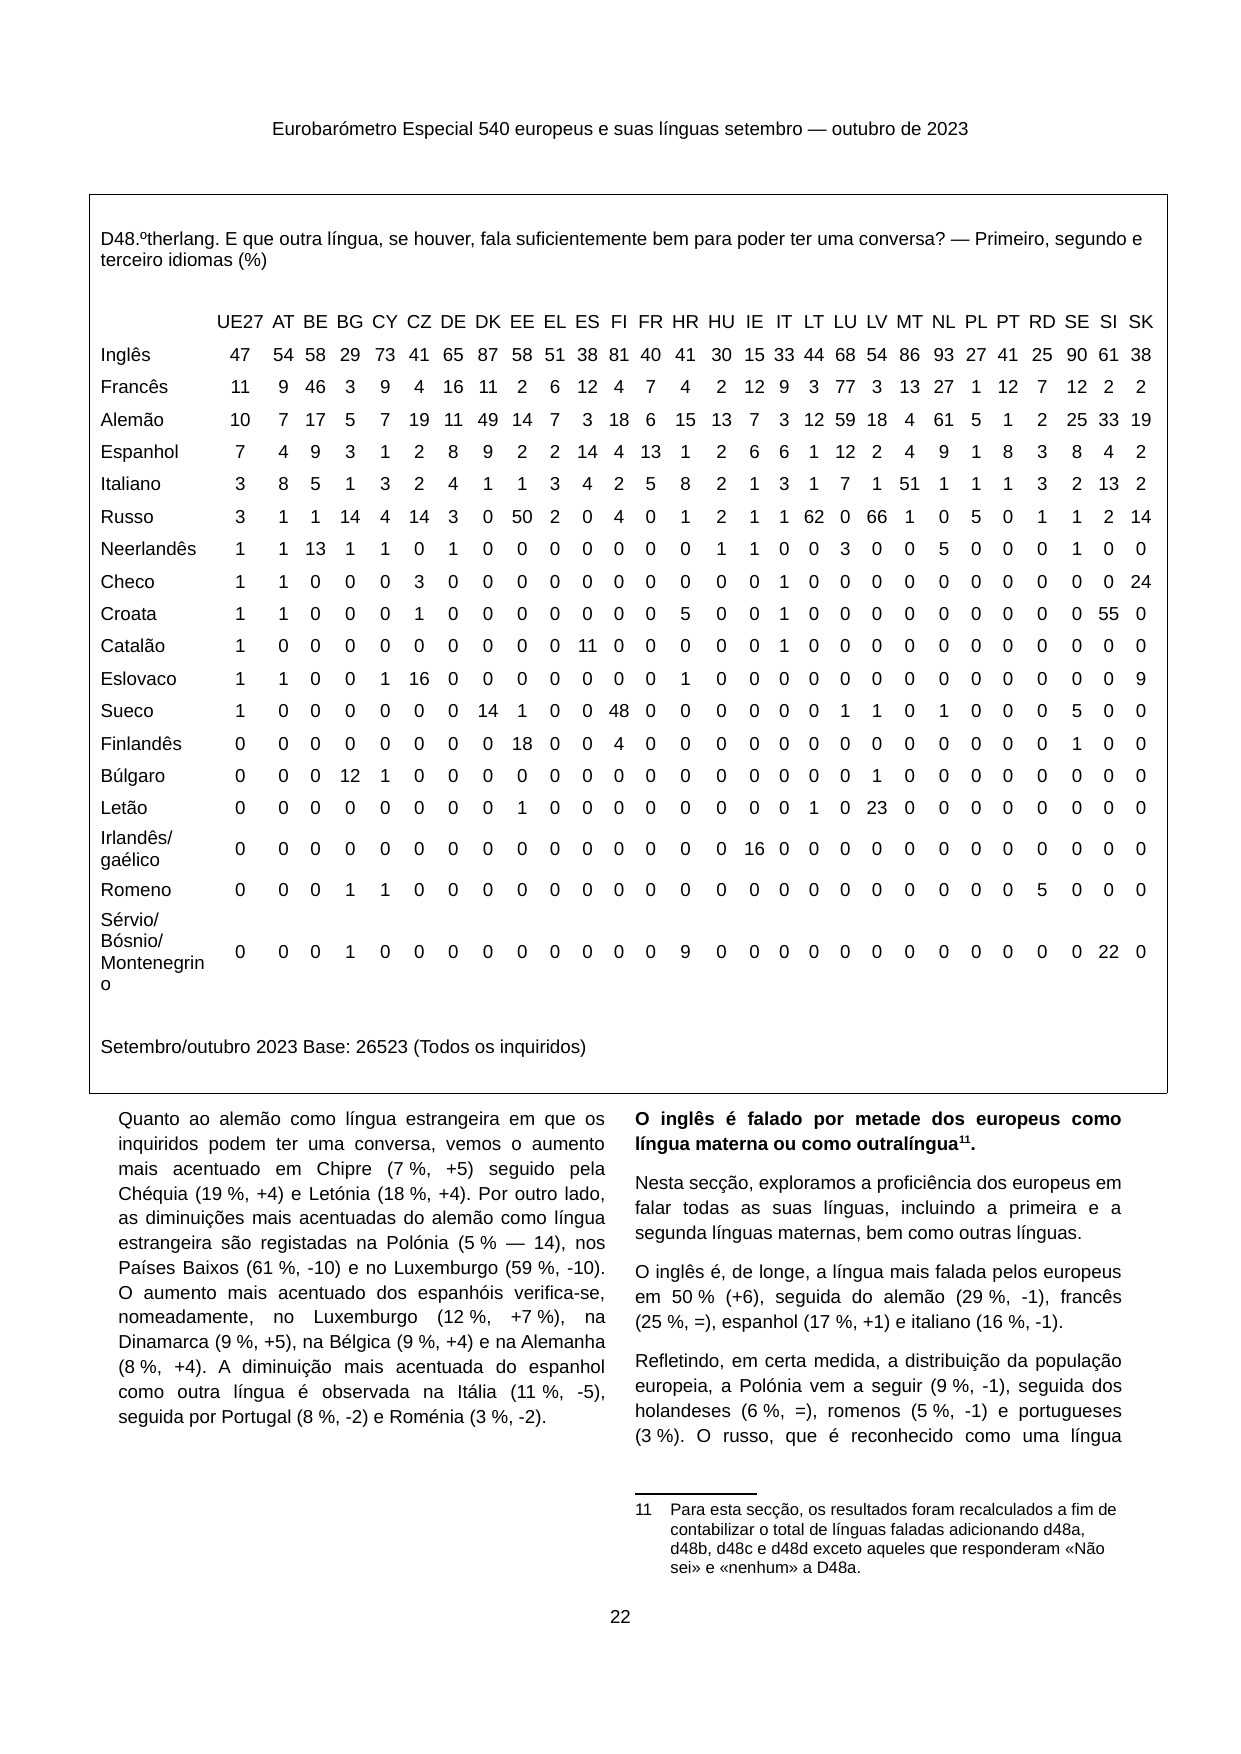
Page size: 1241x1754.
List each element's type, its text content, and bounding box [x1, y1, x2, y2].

table_cell 0 [212, 727, 268, 759]
table_cell 4 [436, 468, 471, 500]
table_cell 1 [212, 533, 268, 565]
table_cell 0 [799, 565, 829, 597]
table_cell Eslovaco [98, 662, 212, 694]
table_cell 0 [1094, 565, 1123, 597]
table_cell 0 [769, 792, 799, 824]
table_cell 0 [829, 906, 862, 998]
table_cell 0 [892, 695, 927, 727]
table_cell 77 [829, 371, 862, 403]
table_cell [212, 274, 268, 306]
table_cell 0 [1024, 792, 1060, 824]
table_cell [992, 274, 1024, 306]
table_cell 11 [471, 371, 505, 403]
table_cell 0 [704, 873, 739, 906]
table_cell 0 [892, 824, 927, 873]
table_cell [368, 274, 402, 306]
table_cell 0 [539, 906, 571, 998]
table_cell MT [892, 306, 927, 338]
table_cell NL [927, 306, 960, 338]
table_cell 0 [960, 873, 992, 906]
table_cell 0 [634, 873, 667, 906]
table_cell 0 [799, 727, 829, 759]
table_cell 6 [634, 403, 667, 435]
table_cell 18 [862, 403, 892, 435]
text [635, 177, 1122, 194]
table_cell 1 [368, 873, 402, 906]
table_cell 0 [960, 598, 992, 630]
table_cell 0 [571, 792, 604, 824]
table_cell 54 [268, 338, 299, 371]
table_cell CZ [402, 306, 436, 338]
table_cell 58 [299, 338, 332, 371]
table_cell DK [471, 306, 505, 338]
table_cell 0 [1024, 824, 1060, 873]
table_cell 14 [505, 403, 539, 435]
table_cell 3 [436, 500, 471, 533]
table_cell 0 [829, 727, 862, 759]
table_cell 0 [740, 565, 769, 597]
table_cell 1 [960, 371, 992, 403]
table_cell 87 [471, 338, 505, 371]
table_cell 1 [862, 468, 892, 500]
table_cell 2 [402, 468, 436, 500]
table_cell 0 [892, 565, 927, 597]
table_cell 0 [571, 662, 604, 694]
table_cell 0 [505, 824, 539, 873]
table_cell 0 [436, 824, 471, 873]
table_cell 0 [799, 873, 829, 906]
table_cell 1 [268, 662, 299, 694]
table_cell [960, 274, 992, 306]
table_cell 0 [471, 500, 505, 533]
table_cell 0 [667, 759, 703, 792]
table_cell 0 [862, 727, 892, 759]
table_cell 0 [862, 662, 892, 694]
table_cell 0 [471, 630, 505, 662]
table_cell 0 [1060, 792, 1093, 824]
table_cell 16 [436, 371, 471, 403]
table_cell 0 [539, 695, 571, 727]
table_cell 3 [1024, 468, 1060, 500]
table_cell 0 [862, 630, 892, 662]
table_cell [1123, 274, 1158, 306]
table_cell 0 [268, 759, 299, 792]
table_cell 0 [332, 695, 367, 727]
table_cell RD [1024, 306, 1060, 338]
table_cell CY [368, 306, 402, 338]
table_cell 33 [769, 338, 799, 371]
table_cell 11 [571, 630, 604, 662]
table_cell 0 [505, 906, 539, 998]
table_cell 0 [1123, 695, 1158, 727]
table_cell 0 [704, 906, 739, 998]
table_cell 0 [892, 873, 927, 906]
table_cell 9 [368, 371, 402, 403]
table_cell [505, 274, 539, 306]
table_cell 0 [268, 727, 299, 759]
table_cell [992, 998, 1024, 1030]
text O inglês é falado por metade dos europeus como língua materna ou como outralíngua. [635, 1094, 1122, 1154]
table_cell 0 [604, 565, 634, 597]
table_cell 41 [667, 338, 703, 371]
table_cell 0 [992, 500, 1024, 533]
table_cell Sérvio/Bósnio/Montenegrino [98, 906, 212, 998]
table_cell 0 [927, 906, 960, 998]
table_cell 0 [436, 792, 471, 824]
table_cell Búlgaro [98, 759, 212, 792]
table_cell 0 [992, 759, 1024, 792]
table_cell 0 [927, 500, 960, 533]
table_cell 0 [704, 598, 739, 630]
table_cell UE27 [212, 306, 268, 338]
table_cell 0 [892, 598, 927, 630]
table_cell 1 [769, 598, 799, 630]
table_cell [634, 998, 667, 1030]
table_cell 0 [740, 598, 769, 630]
table_cell [704, 998, 739, 1030]
table_cell 1 [1060, 727, 1093, 759]
table_cell 0 [634, 759, 667, 792]
table_cell 1 [799, 435, 829, 468]
table_cell 0 [268, 792, 299, 824]
table_cell [299, 998, 332, 1030]
table_cell 1 [212, 565, 268, 597]
table_cell 0 [829, 792, 862, 824]
table_cell IT [769, 306, 799, 338]
table_cell 2 [1123, 371, 1158, 403]
table_cell 0 [829, 824, 862, 873]
table_cell [634, 274, 667, 306]
table_cell [1094, 274, 1123, 306]
table_cell 0 [992, 533, 1024, 565]
table_cell 0 [1123, 792, 1158, 824]
table_cell 1 [368, 435, 402, 468]
table_cell 1 [799, 792, 829, 824]
table_cell 0 [769, 906, 799, 998]
table_cell 0 [539, 727, 571, 759]
table_cell 40 [634, 338, 667, 371]
table_cell 0 [927, 873, 960, 906]
text [90, 195, 1167, 1093]
table_cell 0 [960, 906, 992, 998]
table_cell 0 [862, 906, 892, 998]
table_cell 0 [634, 695, 667, 727]
table_cell 93 [927, 338, 960, 371]
table_cell 0 [539, 565, 571, 597]
table_cell 0 [667, 824, 703, 873]
table_cell 33 [1094, 403, 1123, 435]
table_cell 46 [299, 371, 332, 403]
table_cell 7 [539, 403, 571, 435]
table_cell [769, 998, 799, 1030]
table_cell 0 [268, 873, 299, 906]
table_cell 0 [368, 695, 402, 727]
table_cell 0 [769, 695, 799, 727]
table_cell 7 [829, 468, 862, 500]
table_cell 0 [769, 759, 799, 792]
table_cell 0 [402, 695, 436, 727]
table_cell 0 [992, 727, 1024, 759]
table_cell 4 [368, 500, 402, 533]
table_cell 0 [604, 824, 634, 873]
table_cell 0 [571, 500, 604, 533]
table_cell 0 [992, 906, 1024, 998]
table_cell 1 [332, 468, 367, 500]
table_cell 0 [740, 873, 769, 906]
table_cell 2 [1094, 371, 1123, 403]
table_cell 1 [332, 906, 367, 998]
table_cell 9 [268, 371, 299, 403]
table_cell Espanhol [98, 435, 212, 468]
table_cell 0 [829, 759, 862, 792]
table_cell 0 [960, 565, 992, 597]
table_cell 0 [471, 792, 505, 824]
table_cell AT [268, 306, 299, 338]
table_cell 7 [740, 403, 769, 435]
table_cell [927, 998, 960, 1030]
table_cell 51 [539, 338, 571, 371]
table_cell 1 [402, 598, 436, 630]
table_cell 0 [571, 598, 604, 630]
table_cell 0 [960, 662, 992, 694]
table_cell 0 [436, 727, 471, 759]
table_header D48.ºtherlang. E que outra língua, se houver, fala suficientemente bem para poder ter uma conversa? — Primeiro, segundo e terceiro idiomas (%) [98, 225, 1158, 273]
table_cell LU [829, 306, 862, 338]
table_cell Setembro/outubro 2023 Base: 26523 (Todos os inquiridos) [98, 1030, 1158, 1062]
table_cell 0 [212, 759, 268, 792]
table_cell 0 [862, 565, 892, 597]
table_cell 38 [571, 338, 604, 371]
table_cell 0 [960, 533, 992, 565]
table_cell 15 [740, 338, 769, 371]
table_cell 86 [892, 338, 927, 371]
table_cell 30 [704, 338, 739, 371]
table_cell 0 [740, 792, 769, 824]
table_cell 0 [402, 533, 436, 565]
table_cell 11 [212, 371, 268, 403]
table_cell 0 [799, 759, 829, 792]
table_cell 0 [1024, 630, 1060, 662]
table_cell BG [332, 306, 367, 338]
table_cell 0 [471, 727, 505, 759]
table_cell 0 [1094, 695, 1123, 727]
table_cell 0 [1094, 630, 1123, 662]
table_cell 4 [892, 403, 927, 435]
table_cell 0 [332, 824, 367, 873]
table_cell 0 [471, 598, 505, 630]
table_cell 0 [299, 662, 332, 694]
table_cell 4 [604, 435, 634, 468]
table_cell 66 [862, 500, 892, 533]
table_cell 1 [505, 468, 539, 500]
table_cell 0 [268, 630, 299, 662]
table_cell 1 [667, 662, 703, 694]
table_cell 0 [634, 824, 667, 873]
table_cell 0 [829, 662, 862, 694]
table_cell 0 [992, 598, 1024, 630]
table_cell 3 [402, 565, 436, 597]
table_cell 47 [212, 338, 268, 371]
table_cell 0 [799, 662, 829, 694]
table_cell 0 [368, 630, 402, 662]
table_cell 0 [571, 906, 604, 998]
table_cell 55 [1094, 598, 1123, 630]
table_cell 16 [402, 662, 436, 694]
table_cell 3 [212, 500, 268, 533]
table_cell 0 [1060, 662, 1093, 694]
table_cell 0 [704, 565, 739, 597]
table_cell 0 [769, 873, 799, 906]
table_cell [571, 274, 604, 306]
table_cell 0 [1024, 598, 1060, 630]
table_cell 1 [740, 468, 769, 500]
table_cell 25 [1060, 403, 1093, 435]
table_cell 6 [769, 435, 799, 468]
table_cell EL [539, 306, 571, 338]
table_cell 59 [829, 403, 862, 435]
table_cell 0 [1123, 598, 1158, 630]
table_cell 0 [862, 598, 892, 630]
table_cell 1 [992, 403, 1024, 435]
table_cell Inglês [98, 338, 212, 371]
table_cell Letão [98, 792, 212, 824]
table_cell 0 [704, 695, 739, 727]
table_cell 1 [740, 500, 769, 533]
table_cell 10 [212, 403, 268, 435]
text Refletindo, em certa medida, a distribuição da população europeia, a Polónia vem a seguir (9 %, -1), seguida dos holandeses (6 %, =), romenos (5 %, -1) e portugueses (3 %). O russo, que é reconhecido como uma língua [635, 1350, 1122, 1446]
table_cell 23 [862, 792, 892, 824]
table_cell 1 [829, 695, 862, 727]
table_cell Catalão [98, 630, 212, 662]
table_cell 2 [604, 468, 634, 500]
table_cell 0 [992, 824, 1024, 873]
table_cell 0 [862, 873, 892, 906]
table_cell 0 [667, 695, 703, 727]
table_cell 61 [927, 403, 960, 435]
table_cell [471, 998, 505, 1030]
table_cell 1 [892, 500, 927, 533]
table_cell 0 [667, 630, 703, 662]
table_cell 0 [436, 630, 471, 662]
table_cell 0 [436, 598, 471, 630]
table_cell 0 [571, 824, 604, 873]
table_cell 0 [436, 662, 471, 694]
table_cell 0 [604, 662, 634, 694]
table_cell 14 [1123, 500, 1158, 533]
table_cell 9 [299, 435, 332, 468]
table_cell 0 [927, 824, 960, 873]
table_cell [829, 998, 862, 1030]
text Para esta secção, os resultados foram recalculados a fim de contabilizar o total de línguas faladas adicionando d48a, d48b, d48c e d48d exceto aqueles que responderam «Não sei» e «nenhum» a D48a. [635, 1500, 1122, 1577]
table_cell 0 [402, 759, 436, 792]
table_cell SK [1123, 306, 1158, 338]
table_cell 1 [960, 435, 992, 468]
table_cell 0 [862, 824, 892, 873]
table_cell 13 [704, 403, 739, 435]
table_cell 0 [539, 873, 571, 906]
table_cell 0 [299, 906, 332, 998]
table_cell 1 [368, 759, 402, 792]
table_cell [212, 998, 268, 1030]
table_cell 0 [634, 598, 667, 630]
table_cell [402, 998, 436, 1030]
table_cell 0 [740, 630, 769, 662]
table_cell 1 [1060, 500, 1093, 533]
table_cell SE [1060, 306, 1093, 338]
table_cell 0 [436, 906, 471, 998]
table_cell 0 [992, 662, 1024, 694]
table_cell 0 [539, 824, 571, 873]
table_cell Russo [98, 500, 212, 533]
table_cell 1 [862, 759, 892, 792]
table_cell 0 [299, 759, 332, 792]
table_cell 18 [505, 727, 539, 759]
table_cell 1 [268, 533, 299, 565]
table_cell 0 [299, 630, 332, 662]
table_cell 0 [667, 873, 703, 906]
table_cell 18 [604, 403, 634, 435]
table_cell 3 [862, 371, 892, 403]
table_cell 0 [471, 533, 505, 565]
table_cell 3 [829, 533, 862, 565]
text Nesta secção, exploramos a proficiência dos europeus em falar todas as suas línguas, incluindo a primeira e a segunda línguas maternas, bem como outras línguas. [635, 1172, 1122, 1243]
table_cell Italiano [98, 468, 212, 500]
table_cell 0 [667, 792, 703, 824]
table_cell 0 [402, 727, 436, 759]
table_cell 0 [539, 662, 571, 694]
table_cell 0 [368, 565, 402, 597]
table_cell 8 [268, 468, 299, 500]
table_cell 0 [1060, 630, 1093, 662]
table_cell 0 [604, 873, 634, 906]
table_cell 0 [927, 565, 960, 597]
table_cell 0 [667, 565, 703, 597]
table_cell 0 [634, 792, 667, 824]
table_cell Checo [98, 565, 212, 597]
table_cell 0 [471, 873, 505, 906]
table_cell 0 [1060, 565, 1093, 597]
table_cell 5 [332, 403, 367, 435]
table_cell 0 [704, 824, 739, 873]
table_cell PL [960, 306, 992, 338]
table_cell 0 [704, 727, 739, 759]
table_cell 0 [471, 565, 505, 597]
table_cell 2 [505, 371, 539, 403]
table_cell 0 [402, 630, 436, 662]
table_cell 0 [604, 792, 634, 824]
table_cell 0 [634, 565, 667, 597]
table_cell 27 [960, 338, 992, 371]
table_cell 1 [862, 695, 892, 727]
table_cell 0 [829, 630, 862, 662]
table_cell 5 [960, 500, 992, 533]
table_cell 5 [667, 598, 703, 630]
table_cell 0 [299, 695, 332, 727]
table_cell 0 [704, 630, 739, 662]
table_cell 14 [571, 435, 604, 468]
table_cell 0 [1094, 727, 1123, 759]
table_cell 0 [332, 792, 367, 824]
table_cell [268, 998, 299, 1030]
table_cell 0 [571, 565, 604, 597]
table_cell 41 [992, 338, 1024, 371]
table_cell 0 [471, 662, 505, 694]
table_cell 3 [332, 371, 367, 403]
table_cell 3 [571, 403, 604, 435]
table_cell [960, 998, 992, 1030]
table_cell 1 [212, 630, 268, 662]
table_cell 1 [769, 630, 799, 662]
table_cell 12 [740, 371, 769, 403]
table_cell 0 [740, 906, 769, 998]
table_cell 4 [604, 500, 634, 533]
table_cell 0 [1123, 906, 1158, 998]
table_cell 0 [1094, 873, 1123, 906]
table_cell 7 [634, 371, 667, 403]
table_cell 9 [471, 435, 505, 468]
table_cell [268, 274, 299, 306]
table_cell 0 [1060, 759, 1093, 792]
table_cell 0 [1094, 824, 1123, 873]
table_cell 7 [268, 403, 299, 435]
table_cell 0 [471, 824, 505, 873]
table_cell 0 [402, 792, 436, 824]
table_cell 1 [268, 598, 299, 630]
table_cell 1 [927, 695, 960, 727]
table_cell 0 [571, 695, 604, 727]
table_cell 0 [960, 695, 992, 727]
table_cell Croata [98, 598, 212, 630]
table_cell 0 [704, 792, 739, 824]
table_cell Alemão [98, 403, 212, 435]
table_cell 13 [892, 371, 927, 403]
table_cell 0 [927, 598, 960, 630]
table_cell 61 [1094, 338, 1123, 371]
table_cell 0 [960, 792, 992, 824]
table_cell 0 [992, 630, 1024, 662]
table_cell 0 [1123, 759, 1158, 792]
table_cell 0 [829, 500, 862, 533]
table_cell 13 [1094, 468, 1123, 500]
table_cell 0 [571, 759, 604, 792]
table_cell 0 [960, 630, 992, 662]
table_cell 0 [892, 792, 927, 824]
table_cell 0 [829, 598, 862, 630]
table_cell [1024, 998, 1060, 1030]
table_cell 27 [927, 371, 960, 403]
table_cell 0 [436, 759, 471, 792]
table_cell 0 [1123, 727, 1158, 759]
table_cell 0 [799, 906, 829, 998]
table_cell 0 [1024, 727, 1060, 759]
table_cell [1123, 998, 1158, 1030]
table_cell 1 [471, 468, 505, 500]
table_cell 0 [960, 824, 992, 873]
table_cell 0 [1060, 873, 1093, 906]
table_cell 1 [927, 468, 960, 500]
table_cell 0 [1024, 565, 1060, 597]
table_cell 0 [604, 906, 634, 998]
table_cell 0 [892, 630, 927, 662]
table_cell 0 [892, 727, 927, 759]
table_cell 2 [402, 435, 436, 468]
table_cell [862, 998, 892, 1030]
table_cell 0 [634, 630, 667, 662]
table_cell 0 [368, 792, 402, 824]
table_cell IE [740, 306, 769, 338]
table_cell 15 [667, 403, 703, 435]
table_cell [927, 274, 960, 306]
table_cell 0 [571, 533, 604, 565]
table_cell 0 [436, 873, 471, 906]
table_cell 0 [471, 759, 505, 792]
table_cell 58 [505, 338, 539, 371]
table_cell Romeno [98, 873, 212, 906]
table_cell 4 [571, 468, 604, 500]
table_cell [604, 274, 634, 306]
table_cell 5 [927, 533, 960, 565]
table_cell [98, 274, 212, 306]
table_cell 54 [862, 338, 892, 371]
table_cell 1 [212, 662, 268, 694]
table_cell 38 [1123, 338, 1158, 371]
table_cell 3 [539, 468, 571, 500]
table_cell 49 [471, 403, 505, 435]
table_cell 1 [667, 435, 703, 468]
table_cell 2 [1123, 468, 1158, 500]
table_cell 41 [402, 338, 436, 371]
table_cell 0 [436, 695, 471, 727]
table_cell 0 [892, 533, 927, 565]
table_cell 0 [740, 727, 769, 759]
table_cell 0 [332, 630, 367, 662]
table_cell 0 [1024, 533, 1060, 565]
table_cell 7 [1024, 371, 1060, 403]
table_cell 0 [1060, 598, 1093, 630]
table_cell [402, 274, 436, 306]
table_cell 0 [505, 662, 539, 694]
table_cell 0 [505, 533, 539, 565]
table_cell 0 [927, 630, 960, 662]
table_cell [471, 274, 505, 306]
table_cell 1 [960, 468, 992, 500]
table_cell 0 [892, 662, 927, 694]
table_cell 0 [704, 759, 739, 792]
table_cell 0 [992, 792, 1024, 824]
table_cell 44 [799, 338, 829, 371]
table_cell [604, 998, 634, 1030]
table_cell [436, 998, 471, 1030]
table_cell 48 [604, 695, 634, 727]
table_cell [892, 274, 927, 306]
table_cell DE [436, 306, 471, 338]
table_cell 2 [1024, 403, 1060, 435]
table_cell 0 [1094, 533, 1123, 565]
table_cell 1 [212, 695, 268, 727]
table_cell 0 [1060, 824, 1093, 873]
table_cell 22 [1094, 906, 1123, 998]
table_cell 0 [740, 759, 769, 792]
table_cell 7 [212, 435, 268, 468]
table_cell 1 [704, 533, 739, 565]
table_cell 0 [769, 533, 799, 565]
table_cell 0 [332, 565, 367, 597]
table_cell 1 [268, 500, 299, 533]
table_cell 0 [212, 906, 268, 998]
table_cell 0 [769, 662, 799, 694]
table_cell 0 [402, 873, 436, 906]
table_cell 1 [667, 500, 703, 533]
table_cell Finlandês [98, 727, 212, 759]
table_cell 0 [992, 695, 1024, 727]
table_cell [829, 274, 862, 306]
text O inglês é, de longe, a língua mais falada pelos europeus em 50 % (+6), seguida do alemão (29 %, -1), francês (25 %, =), espanhol (17 %, +1) e italiano (16 %, -1). [635, 1261, 1122, 1332]
table_cell SI [1094, 306, 1123, 338]
table_cell 0 [960, 727, 992, 759]
table_cell 6 [539, 371, 571, 403]
table_cell 1 [332, 873, 367, 906]
table_cell 0 [604, 630, 634, 662]
table_cell 1 [992, 468, 1024, 500]
table_cell 8 [1060, 435, 1093, 468]
table_cell 2 [1094, 500, 1123, 533]
table_cell 0 [368, 824, 402, 873]
table_cell 0 [740, 695, 769, 727]
table_cell [1094, 998, 1123, 1030]
table_cell 0 [1094, 759, 1123, 792]
table_cell 0 [634, 727, 667, 759]
table_cell 90 [1060, 338, 1093, 371]
table_cell [799, 998, 829, 1030]
table_cell [368, 998, 402, 1030]
table_cell 0 [268, 906, 299, 998]
table_cell 3 [212, 468, 268, 500]
table_cell 7 [368, 403, 402, 435]
table_cell [299, 274, 332, 306]
table_cell 29 [332, 338, 367, 371]
table_cell 14 [332, 500, 367, 533]
table_cell 0 [1123, 533, 1158, 565]
table_cell 4 [667, 371, 703, 403]
table_cell 0 [1123, 873, 1158, 906]
table_cell 0 [1094, 792, 1123, 824]
table_cell 65 [436, 338, 471, 371]
table_cell Francês [98, 371, 212, 403]
table_cell 0 [1024, 662, 1060, 694]
table_cell 19 [1123, 403, 1158, 435]
table_cell 0 [332, 727, 367, 759]
table_cell 0 [667, 533, 703, 565]
table_cell 0 [268, 824, 299, 873]
table_cell BE [299, 306, 332, 338]
table_cell 0 [539, 630, 571, 662]
table_cell ES [571, 306, 604, 338]
table_cell 1 [436, 533, 471, 565]
table_cell 1 [368, 533, 402, 565]
table_cell 1 [740, 533, 769, 565]
table_cell 2 [1123, 435, 1158, 468]
table_cell 50 [505, 500, 539, 533]
table_cell [799, 274, 829, 306]
table_cell 0 [1024, 906, 1060, 998]
table_cell FR [634, 306, 667, 338]
table_cell 4 [604, 371, 634, 403]
table_cell 25 [1024, 338, 1060, 371]
table_cell 0 [402, 906, 436, 998]
table_cell 0 [332, 598, 367, 630]
table_cell 0 [892, 906, 927, 998]
table_cell 0 [769, 727, 799, 759]
table_cell 0 [769, 824, 799, 873]
table_cell [740, 998, 769, 1030]
table_cell HU [704, 306, 739, 338]
table_cell 4 [402, 371, 436, 403]
table_cell 5 [299, 468, 332, 500]
table_cell [539, 274, 571, 306]
table_cell 8 [436, 435, 471, 468]
table_cell 4 [1094, 435, 1123, 468]
table_cell 0 [299, 565, 332, 597]
text Quanto ao alemão como língua estrangeira em que os inquiridos podem ter uma conversa, vemos o aumento mais acentuado em Chipre (7 %, +5) seguido pela Chéquia (19 %, +4) e Letónia (18 %, +4). Por outro lado, as diminuições mais acentuadas do alemão como língua estrangeira são registadas na Polónia (5 % — 14), nos Países Baixos (61 %, -10) e no Luxemburgo (59 %, -10). O aumento mais acentuado dos espanhóis verifica-se, nomeadamente, no Luxemburgo (12 %, +7 %), na Dinamarca (9 %, +5), na Bélgica (9 %, +4) e na Alemanha (8 %, +4). A diminuição mais acentuada do espanhol como outra língua é observada na Itália (11 %, -5), seguida por Portugal (8 %, -2) e Roménia (3 %, -2). [118, 1094, 605, 1427]
table_cell 0 [829, 565, 862, 597]
table_cell 1 [268, 565, 299, 597]
table_cell 1 [299, 500, 332, 533]
table_cell 0 [892, 759, 927, 792]
table_cell 0 [634, 533, 667, 565]
table_cell 0 [299, 727, 332, 759]
table_cell 0 [332, 662, 367, 694]
table_cell [332, 998, 367, 1030]
table_cell [505, 998, 539, 1030]
table_cell 2 [862, 435, 892, 468]
table_cell HR [667, 306, 703, 338]
table_cell PT [992, 306, 1024, 338]
table_cell 3 [368, 468, 402, 500]
table_cell 13 [634, 435, 667, 468]
table_cell 81 [604, 338, 634, 371]
table_cell 4 [604, 727, 634, 759]
table_cell 1 [769, 500, 799, 533]
table_cell 9 [1123, 662, 1158, 694]
table_cell 0 [1060, 906, 1093, 998]
table_cell 0 [1123, 824, 1158, 873]
table_cell 0 [268, 695, 299, 727]
table_cell 0 [704, 662, 739, 694]
table_cell 1 [505, 695, 539, 727]
table_cell 16 [740, 824, 769, 873]
table_cell 1 [332, 533, 367, 565]
table_cell 0 [927, 662, 960, 694]
table_cell 2 [704, 500, 739, 533]
table_cell 0 [799, 533, 829, 565]
table_cell 0 [1123, 630, 1158, 662]
table_cell 3 [769, 403, 799, 435]
table_cell [667, 998, 703, 1030]
table_cell 3 [769, 468, 799, 500]
table_cell [1060, 274, 1093, 306]
table_cell 4 [892, 435, 927, 468]
table_cell [571, 998, 604, 1030]
table_cell 0 [1024, 695, 1060, 727]
table_cell 9 [927, 435, 960, 468]
table_cell 12 [992, 371, 1024, 403]
table_cell 0 [1024, 759, 1060, 792]
table_cell 0 [505, 565, 539, 597]
table_cell [892, 998, 927, 1030]
table_cell 9 [667, 906, 703, 998]
table_cell 0 [862, 533, 892, 565]
table_cell 17 [299, 403, 332, 435]
table_cell 0 [992, 565, 1024, 597]
table_cell 0 [299, 824, 332, 873]
table_cell 0 [505, 598, 539, 630]
table_cell 12 [829, 435, 862, 468]
table_cell 4 [268, 435, 299, 468]
table_cell Irlandês/gaélico [98, 824, 212, 873]
table_cell [98, 306, 212, 338]
table_cell 12 [1060, 371, 1093, 403]
table_cell 73 [368, 338, 402, 371]
table_cell 0 [927, 727, 960, 759]
table_cell 0 [368, 727, 402, 759]
table_cell 0 [299, 598, 332, 630]
table_cell [704, 274, 739, 306]
table_cell 24 [1123, 565, 1158, 597]
table_cell 0 [299, 792, 332, 824]
table_cell LV [862, 306, 892, 338]
table_cell 11 [436, 403, 471, 435]
table_cell 0 [634, 906, 667, 998]
table_cell 0 [799, 598, 829, 630]
table_cell [436, 274, 471, 306]
table_cell 2 [704, 371, 739, 403]
table_cell 0 [539, 759, 571, 792]
table_cell [769, 274, 799, 306]
table_cell 13 [299, 533, 332, 565]
table_cell 0 [368, 906, 402, 998]
table_cell 5 [634, 468, 667, 500]
table_cell 0 [992, 873, 1024, 906]
table_cell 0 [212, 792, 268, 824]
table_cell 5 [1024, 873, 1060, 906]
table_cell 0 [505, 759, 539, 792]
table_cell [1024, 274, 1060, 306]
table_cell 0 [927, 792, 960, 824]
table_cell 0 [402, 824, 436, 873]
table_cell 0 [740, 662, 769, 694]
table_cell 0 [212, 824, 268, 873]
table_cell [332, 274, 367, 306]
table_cell 3 [332, 435, 367, 468]
table_cell 0 [927, 759, 960, 792]
table_cell EE [505, 306, 539, 338]
table_cell 2 [1060, 468, 1093, 500]
table_cell 0 [505, 630, 539, 662]
table_cell 0 [634, 662, 667, 694]
table_cell 12 [332, 759, 367, 792]
table_cell 2 [539, 500, 571, 533]
table_cell 0 [829, 873, 862, 906]
table_cell 1 [799, 468, 829, 500]
table_cell FI [604, 306, 634, 338]
table_cell 1 [212, 598, 268, 630]
table_cell 5 [1060, 695, 1093, 727]
table_cell 0 [799, 630, 829, 662]
table_cell 1 [1024, 500, 1060, 533]
table_cell 6 [740, 435, 769, 468]
table_cell 0 [604, 759, 634, 792]
table_cell 12 [571, 371, 604, 403]
table_cell 8 [667, 468, 703, 500]
table_cell 19 [402, 403, 436, 435]
table_cell 1 [505, 792, 539, 824]
table_cell 5 [960, 403, 992, 435]
table_cell 0 [571, 873, 604, 906]
table_cell 0 [505, 873, 539, 906]
table_cell 0 [1094, 662, 1123, 694]
table_cell 0 [634, 500, 667, 533]
table_cell 3 [1024, 435, 1060, 468]
table_cell 14 [471, 695, 505, 727]
table_cell 1 [368, 662, 402, 694]
table_cell LT [799, 306, 829, 338]
table_cell Sueco [98, 695, 212, 727]
table_cell [667, 274, 703, 306]
table_cell [1060, 998, 1093, 1030]
table_cell 2 [704, 435, 739, 468]
table_cell 2 [539, 435, 571, 468]
table_cell 0 [539, 598, 571, 630]
table_cell 0 [212, 873, 268, 906]
table_cell 51 [892, 468, 927, 500]
table_cell 12 [799, 403, 829, 435]
table_cell 3 [799, 371, 829, 403]
table_cell 0 [539, 792, 571, 824]
table_cell 1 [1060, 533, 1093, 565]
table_cell 0 [436, 565, 471, 597]
table_cell [98, 998, 212, 1030]
table_cell 0 [368, 598, 402, 630]
table_cell 0 [571, 727, 604, 759]
table_cell 14 [402, 500, 436, 533]
table_cell 68 [829, 338, 862, 371]
table_cell 0 [667, 727, 703, 759]
table_cell Neerlandês [98, 533, 212, 565]
table_cell 8 [992, 435, 1024, 468]
table_cell 62 [799, 500, 829, 533]
table_cell [862, 274, 892, 306]
table_cell 9 [769, 371, 799, 403]
table_cell 0 [799, 695, 829, 727]
table_cell 0 [471, 906, 505, 998]
table_cell 0 [604, 533, 634, 565]
table_cell 0 [299, 873, 332, 906]
table_cell 2 [505, 435, 539, 468]
table_cell 0 [539, 533, 571, 565]
table_cell 0 [960, 759, 992, 792]
table_cell 1 [769, 565, 799, 597]
table_cell 2 [704, 468, 739, 500]
table_cell [740, 274, 769, 306]
table_cell 0 [799, 824, 829, 873]
table_cell [539, 998, 571, 1030]
table_cell 0 [604, 598, 634, 630]
